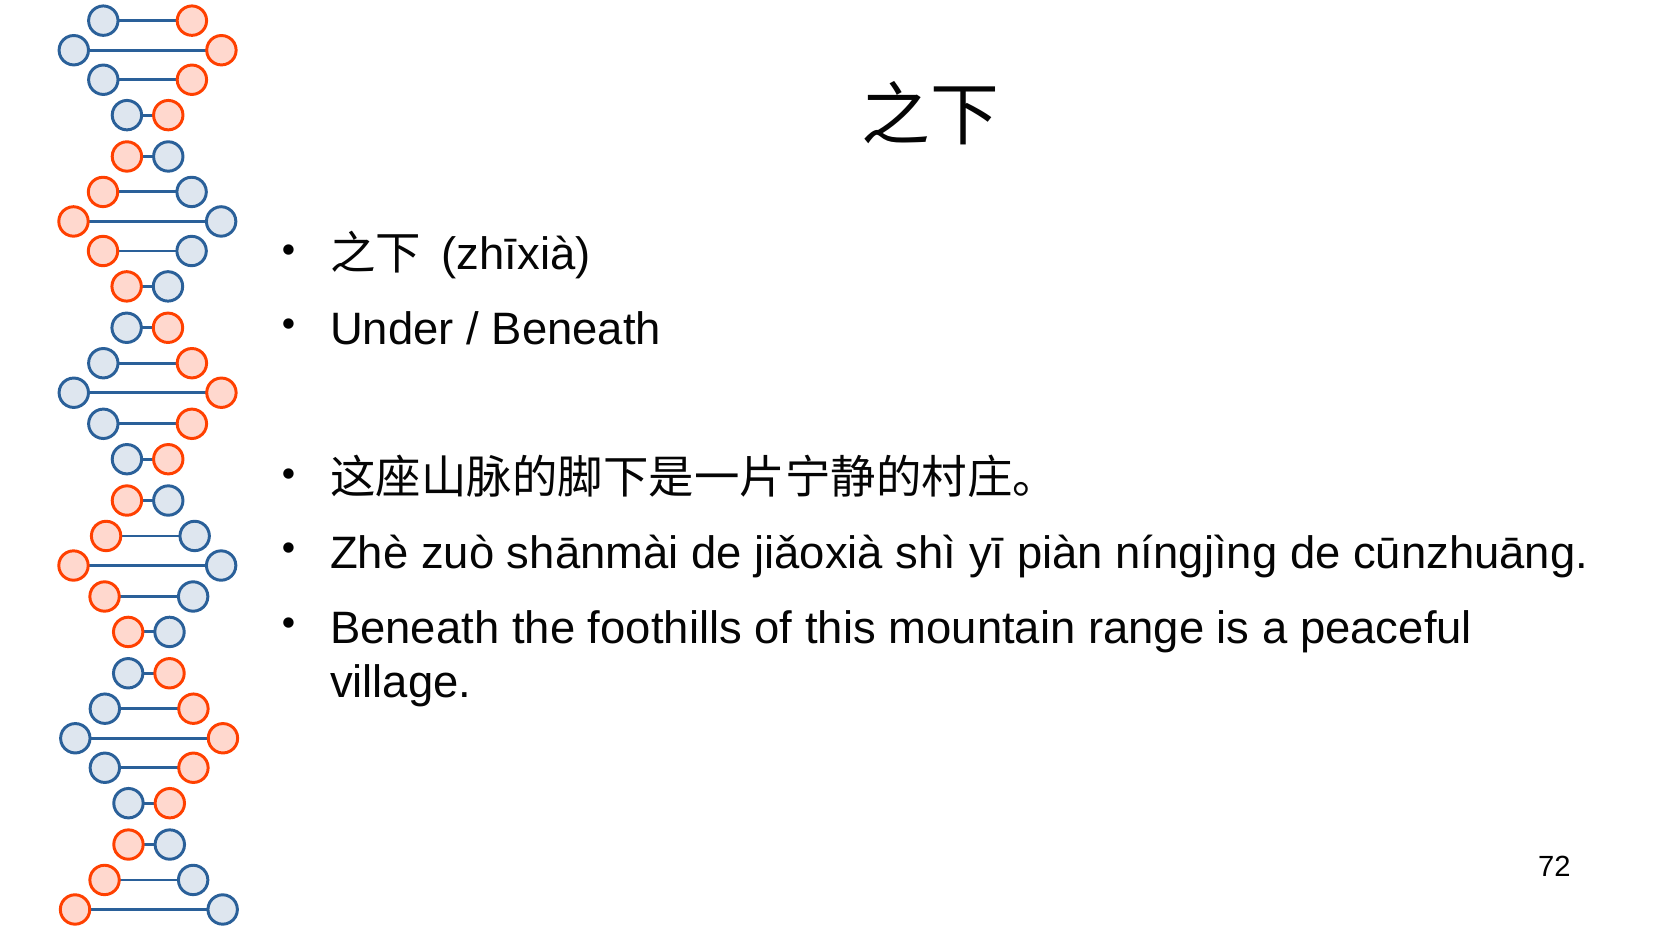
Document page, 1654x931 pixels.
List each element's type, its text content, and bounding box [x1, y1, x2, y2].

title 之下 [265, 35, 1595, 189]
list 之下 (zhīxià) Under / Beneath 这座山脉的脚下是一片宁静的村庄。 Zhè zuò shānmài de jiǎoxià shì yī piàn níngjìng de cūnzhuāng. Beneath the foothills of this mountain range is a peaceful village. [265, 224, 1595, 764]
